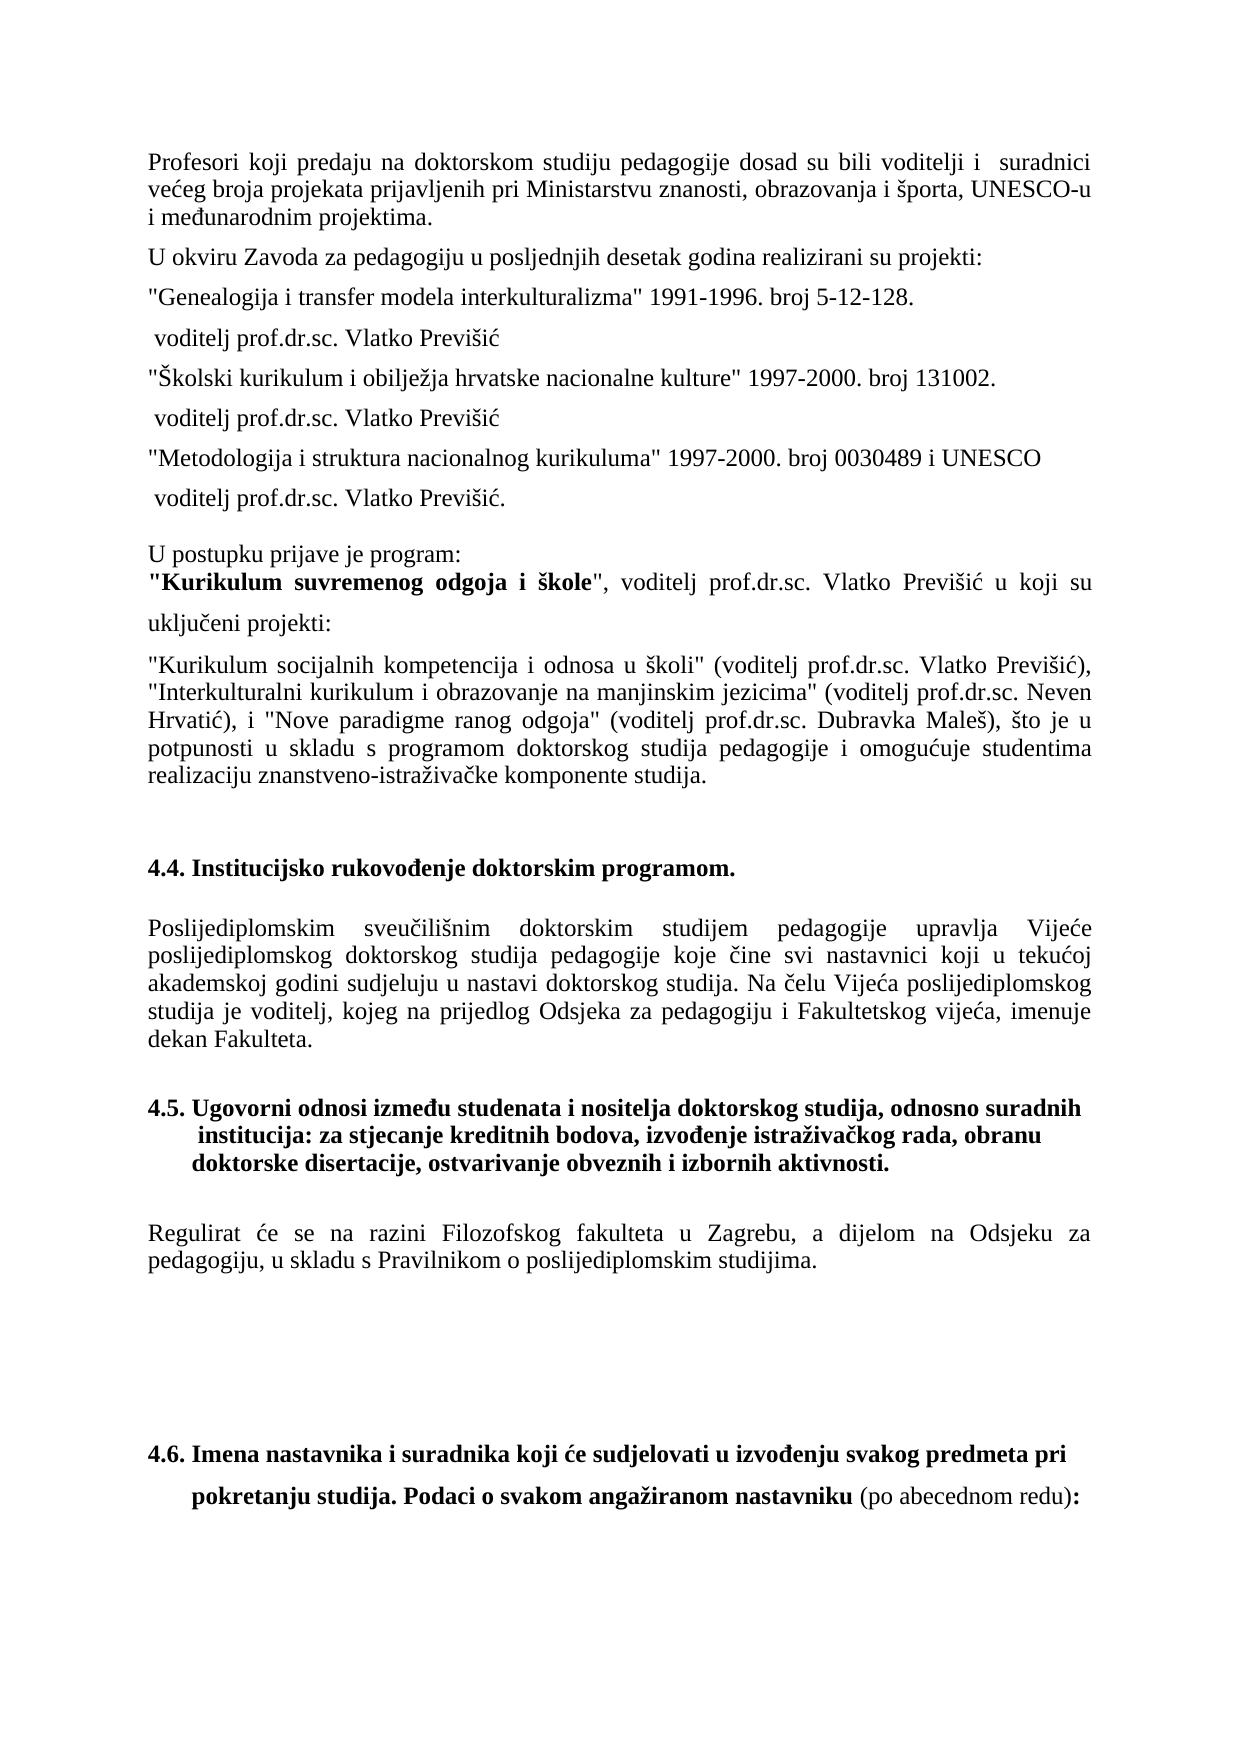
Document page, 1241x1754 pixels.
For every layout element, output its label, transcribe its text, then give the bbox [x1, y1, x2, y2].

text Poslijediplomskim sveučilišnim doktorskim studijem pedagogije upravlja Vijeće poslijediplomskog doktorskog studija pedagogije koje čine svi nastavnici koji u tekućoj akademskoj godini sudjeluju u nastavi doktorskog studija. Na čelu Vijeća poslijediplomskog studija je voditelj, kojeg na prijedlog Odsjeka za pedagogiju i Fakultetskog vijeća, imenuje dekan Fakulteta. [148, 914, 1092, 1052]
text voditelj prof.dr.sc. Vlatko Previšić. [148, 484, 1092, 512]
text U okviru Zavoda za pedagogiju u posljednjih desetak godina realizirani su projekti: [148, 243, 1092, 271]
text voditelj prof.dr.sc. Vlatko Previšić [148, 324, 1092, 351]
text Regulirat će se na razini Filozofskog fakulteta u Zagrebu, a dijelom na Odsjeku za pedagogiju, u skladu s Pravilnikom o poslijediplomskim studijima. [148, 1219, 1092, 1274]
text Profesori koji predaju na doktorskom studiju pedagogije dosad su bili voditelji i suradnici većeg broja projekata prijavljenih pri Ministarstvu znanosti, obrazovanja i športa, UNESCO-u i međunarodnim projektima. [148, 148, 1092, 231]
text doktorske disertacije, ostvarivanje obveznih i izbornih aktivnosti. [148, 1149, 1092, 1177]
text 4.6. Imena nastavnika i suradnika koji će sudjelovati u izvođenju svakog predmeta pri [148, 1440, 1092, 1468]
text U postupku prijave je program: [148, 540, 1092, 568]
text "Školski kurikulum i obilježja hrvatske nacionalne kulture" 1997-2000. broj 131002. [148, 364, 1092, 392]
text "Genealogija i transfer modela interkulturalizma" 1991-1996. broj 5-12-128. [148, 283, 1092, 311]
text "Metodologija i struktura nacionalnog kurikuluma" 1997-2000. broj 0030489 i UNESCO [148, 444, 1092, 472]
text "Kurikulum suvremenog odgoja i škole", voditelj prof.dr.sc. Vlatko Previšić u koji su uključeni projekti: [148, 568, 1092, 637]
text 4.5. Ugovorni odnosi između studenata i nositelja doktorskog studija, odnosno suradnih [148, 1094, 1092, 1122]
text 4.4. Institucijsko rukovođenje doktorskim programom. [148, 854, 1092, 882]
text "Kurikulum socijalnih kompetencija i odnosa u školi" (voditelj prof.dr.sc. Vlatko Previšić), "Interkulturalni kurikulum i obrazovanje na manjinskim jezicima" (voditelj prof.dr.sc. Neven Hrvatić), i "Nove paradigme ranog odgoja" (voditelj prof.dr.sc. Dubravka Maleš), što je u potpunosti u skladu s programom doktorskog studija pedagogije i omogućuje studentima realizaciju znanstveno-istraživačke komponente studija. [148, 651, 1092, 789]
text institucija: za stjecanje kreditnih bodova, izvođenje istraživačkog rada, obranu [148, 1122, 1092, 1149]
text voditelj prof.dr.sc. Vlatko Previšić [148, 404, 1092, 432]
text pokretanju studija. Podaci o svakom angažiranom nastavniku (po abecednom redu): [148, 1482, 1092, 1509]
